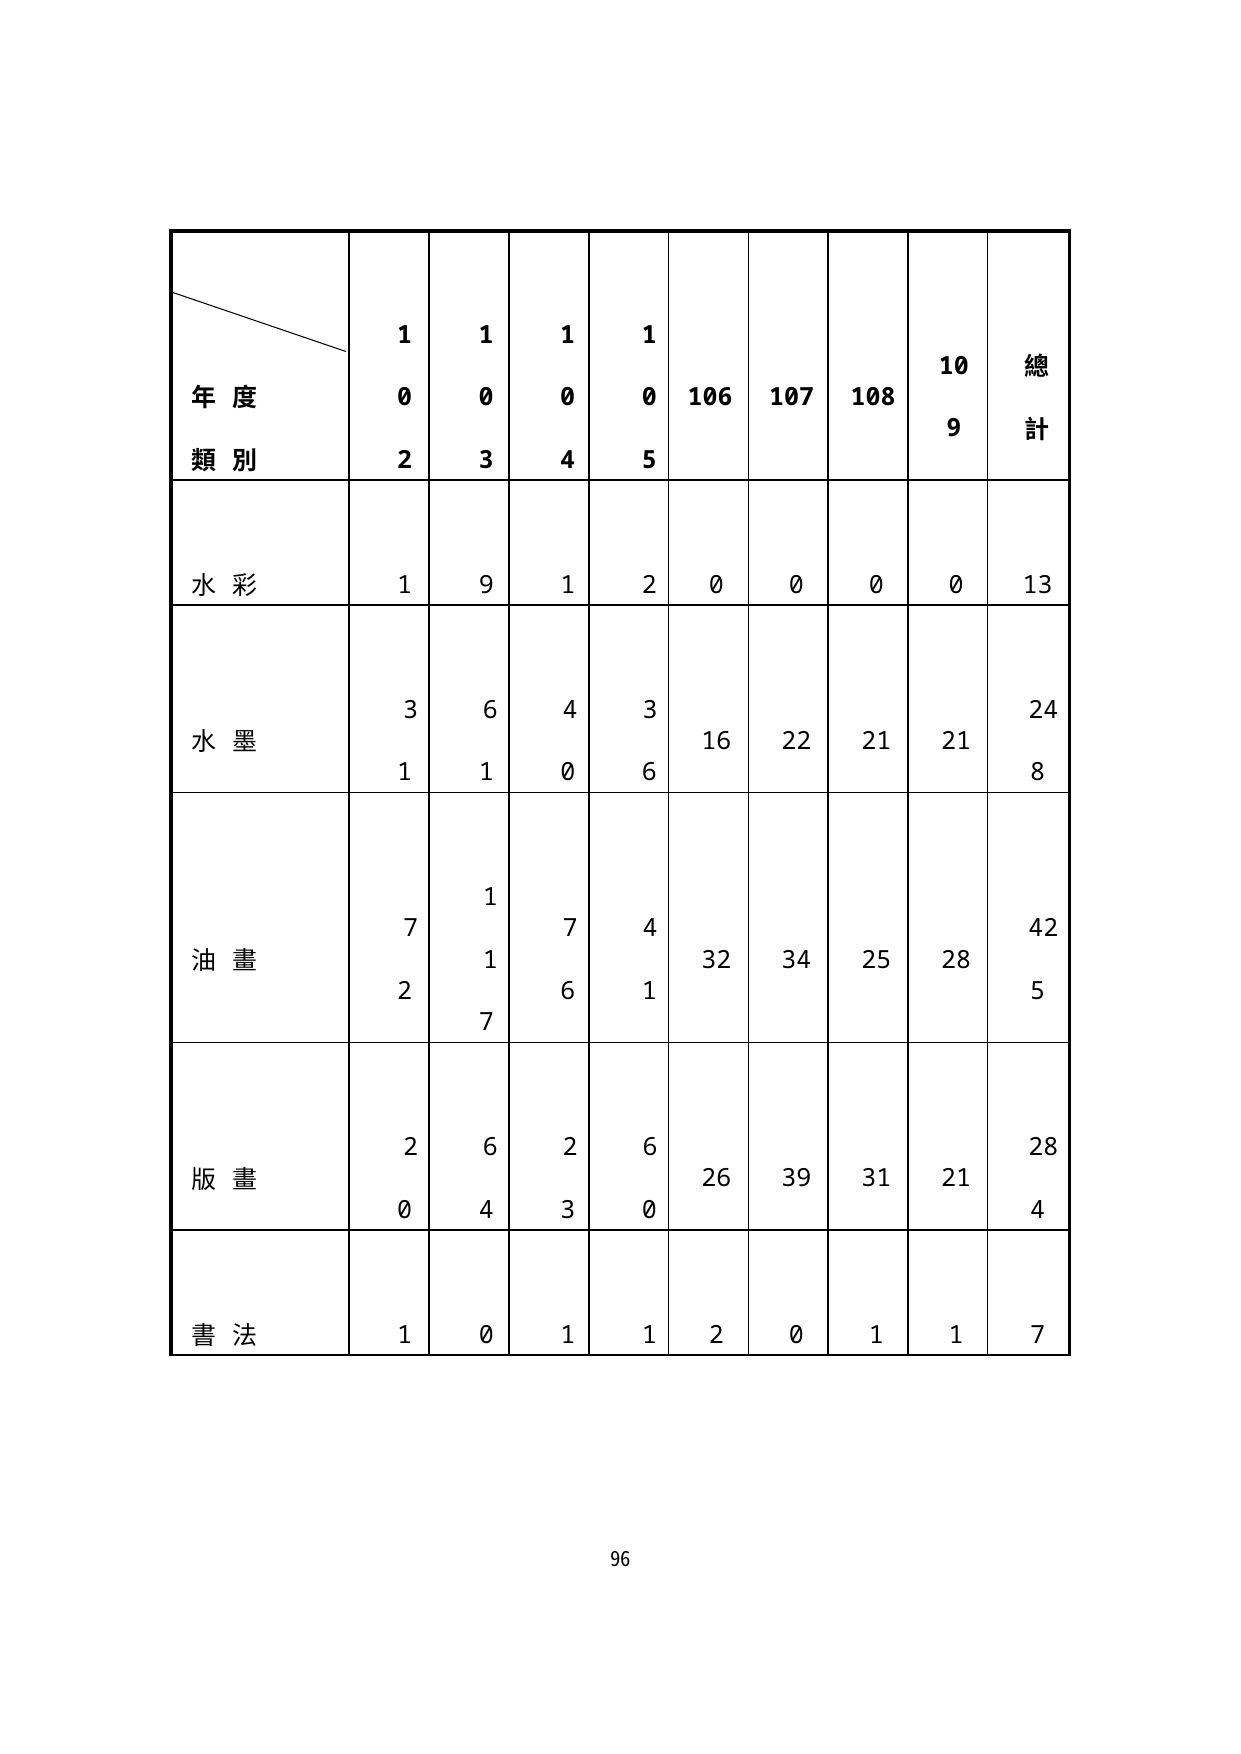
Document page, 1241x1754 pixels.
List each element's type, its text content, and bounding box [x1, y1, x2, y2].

table_header 109 [909, 233, 987, 479]
table_cell 20 [350, 1043, 428, 1229]
table_cell 41 [590, 793, 668, 1042]
table_cell 117 [430, 793, 508, 1042]
table_cell 61 [430, 606, 508, 792]
table_cell 0 [430, 1231, 508, 1354]
table_cell 2 [669, 1231, 748, 1354]
table_cell 1 [909, 1231, 987, 1354]
table_cell 28 [909, 793, 987, 1042]
table_header 107 [749, 233, 827, 479]
table_cell 36 [590, 606, 668, 792]
table_header 106 [669, 233, 748, 479]
table_cell 284 [988, 1043, 1068, 1229]
table_cell 16 [669, 606, 748, 792]
table_cell 1 [590, 1231, 668, 1354]
table_cell 39 [749, 1043, 827, 1229]
table_header 108 [829, 233, 907, 479]
table_cell 0 [749, 1231, 827, 1354]
table_cell 1 [350, 1231, 428, 1354]
table_cell 21 [829, 606, 907, 792]
table_header 102 [350, 233, 428, 479]
table_cell 40 [510, 606, 588, 792]
table_cell 1 [510, 481, 588, 604]
table_cell 64 [430, 1043, 508, 1229]
table_header 105 [590, 233, 668, 479]
table_cell 0 [669, 481, 748, 604]
table_cell 13 [988, 481, 1068, 604]
table_cell 32 [669, 793, 748, 1042]
table_cell 72 [350, 793, 428, 1042]
table_cell 0 [749, 481, 827, 604]
table_cell 31 [829, 1043, 907, 1229]
table_cell 1 [829, 1231, 907, 1354]
table_cell 31 [350, 606, 428, 792]
table_cell 7 [988, 1231, 1068, 1354]
table_cell 21 [909, 1043, 987, 1229]
table_cell 23 [510, 1043, 588, 1229]
table_cell 26 [669, 1043, 748, 1229]
table_cell 21 [909, 606, 987, 792]
table_cell 0 [829, 481, 907, 604]
table_cell 2 [590, 481, 668, 604]
table_cell 0 [909, 481, 987, 604]
table_cell 22 [749, 606, 827, 792]
table_cell 水彩 [173, 481, 348, 604]
table_cell 248 [988, 606, 1068, 792]
table_cell 60 [590, 1043, 668, 1229]
table_cell 1 [510, 1231, 588, 1354]
table_cell 書法 [173, 1231, 348, 1354]
table_cell 版畫 [173, 1043, 348, 1229]
table_cell 34 [749, 793, 827, 1042]
table_cell 9 [430, 481, 508, 604]
table_header 年度 類別 [173, 233, 348, 479]
table_header 103 [430, 233, 508, 479]
table_cell 76 [510, 793, 588, 1042]
table_cell 油畫 [173, 793, 348, 1042]
table_header 總計 [988, 233, 1068, 479]
table_cell 25 [829, 793, 907, 1042]
table_header 104 [510, 233, 588, 479]
table_cell 水墨 [173, 606, 348, 792]
table_cell 1 [350, 481, 428, 604]
table_cell 425 [988, 793, 1068, 1042]
